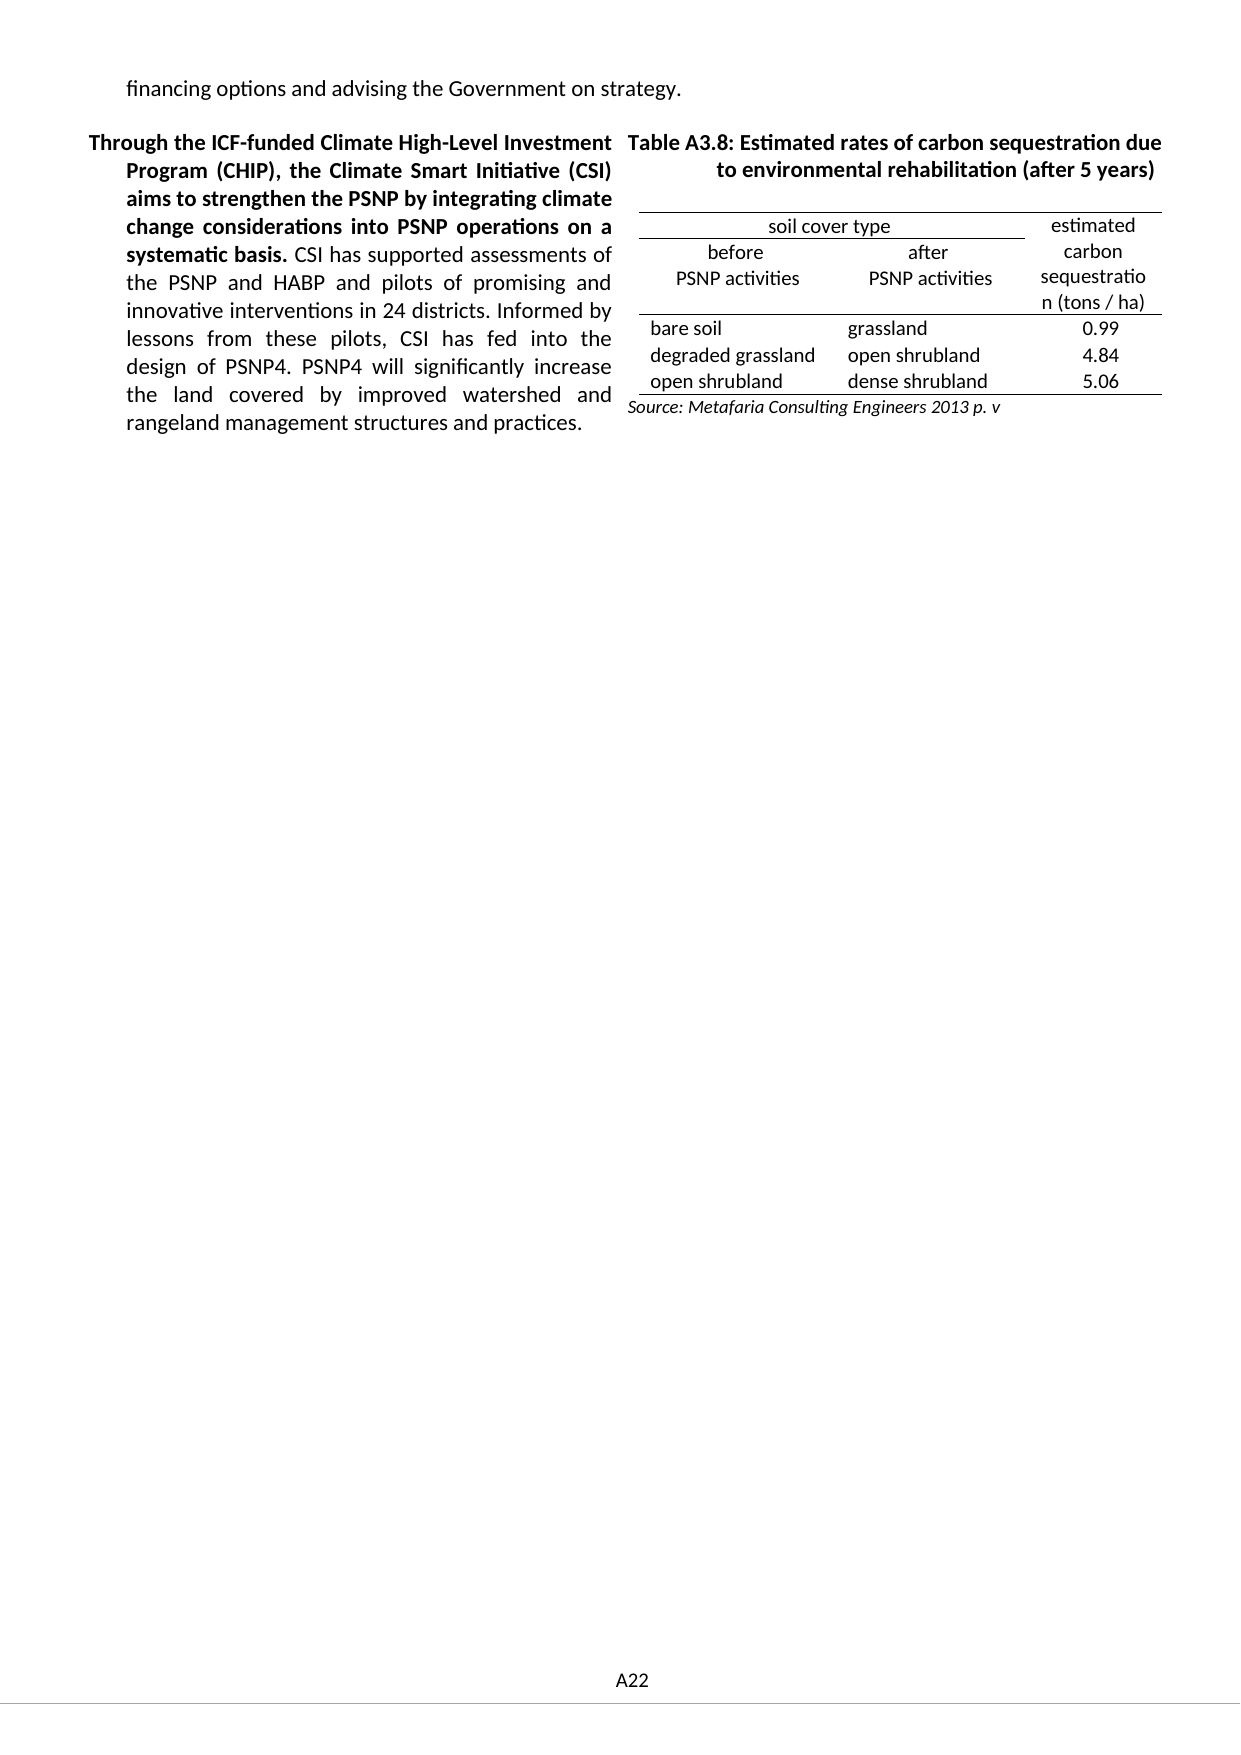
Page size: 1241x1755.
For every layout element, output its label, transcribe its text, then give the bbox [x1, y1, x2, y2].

table_cell grassland [836, 315, 1024, 341]
table_cell 4.84 [1025, 341, 1162, 367]
text Source: Metafaria Consulting Engineers 2013 p. v [628, 395, 1168, 418]
table_cell open shrubland [836, 341, 1024, 367]
table_cell before PSNP activities [639, 239, 836, 314]
text Table A3.8: Estimated rates of carbon sequestration due to environmental rehabilitation (after 5 years) [628, 128, 1168, 184]
table_header estimated carbon sequestration (tons / ha) [1025, 213, 1162, 314]
table_cell after PSNP activities [836, 239, 1024, 314]
table_cell dense shrubland [836, 368, 1024, 394]
list financing options and advising the Government on strategy. [89, 74, 1166, 102]
table_cell open shrubland [639, 368, 836, 394]
table_cell degraded grassland [639, 341, 836, 367]
table_cell 5.06 [1025, 368, 1162, 394]
table_cell 0.99 [1025, 315, 1162, 341]
list Through the ICF-funded Climate High-Level Investment Program (CHIP), the Climate Smart Initiative (CSI) aims to strengthen the PSNP by integrating climate change considerations into PSNP operations on a systematic basis. CSI has supported assessments of the PSNP and HABP and pilots of promising and innovative interventions in 24 districts. Informed by lessons from these pilots, CSI has fed into the design of PSNP4. PSNP4 will significantly increase the land covered by improved watershed and rangeland management structures and practices. [89, 128, 613, 436]
table_header soil cover type [639, 213, 1024, 238]
table_cell bare soil [639, 315, 836, 341]
